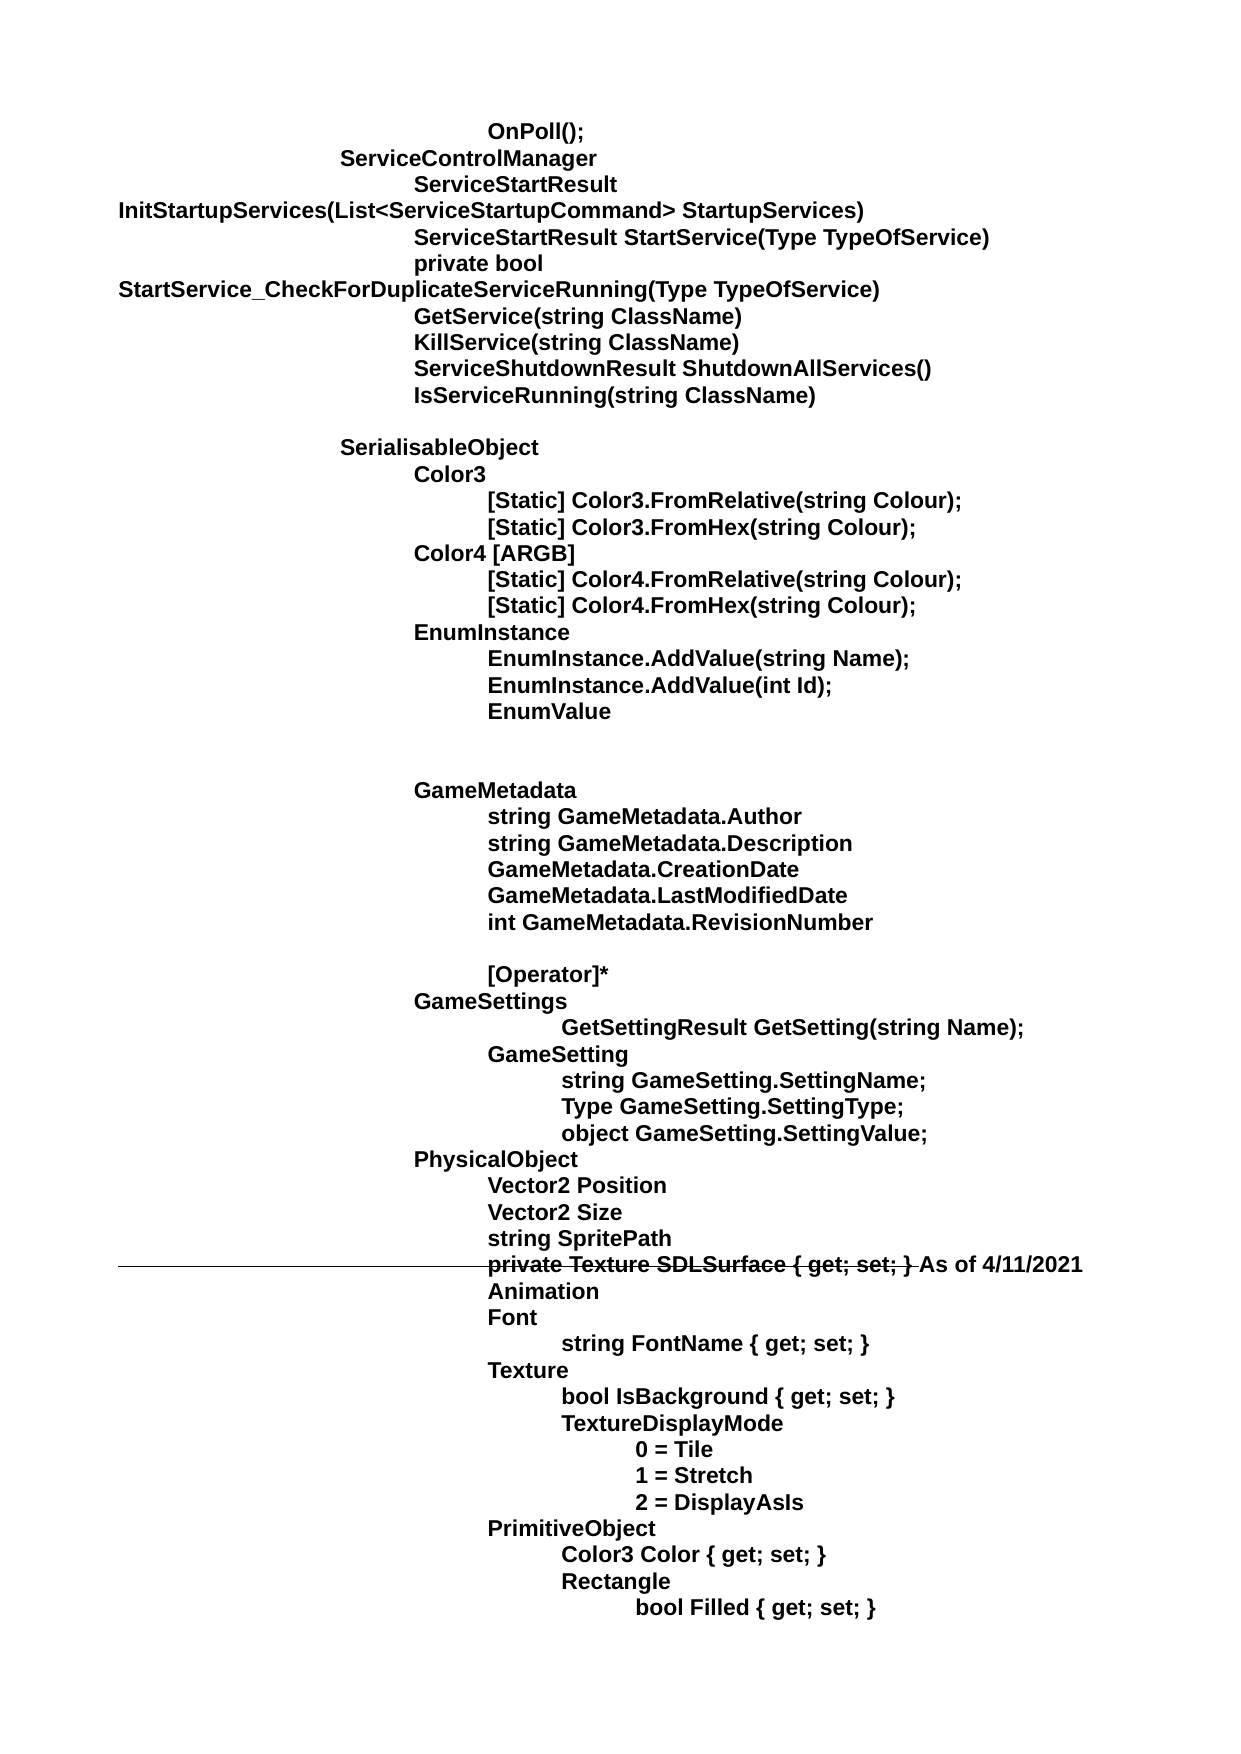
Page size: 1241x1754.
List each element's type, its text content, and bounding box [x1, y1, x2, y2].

text GameMetadata.LastModifiedDate [118, 882, 1122, 909]
text GameMetadata [118, 777, 1122, 803]
text 1 = Stretch [118, 1462, 1122, 1488]
text ServiceStartResult InitStartupServices(List<ServiceStartupCommand> StartupServices) [118, 171, 1122, 223]
text Color3 Color { get; set; } [118, 1541, 1122, 1568]
text [Operator]* [118, 961, 1122, 988]
text int GameMetadata.RevisionNumber [118, 909, 1122, 935]
text bool IsBackground { get; set; } [118, 1383, 1122, 1409]
text string FontName { get; set; } [118, 1330, 1122, 1357]
text OnPoll(); [118, 118, 1122, 144]
text GameMetadata.CreationDate [118, 856, 1122, 882]
text 2 = DisplayAsIs [118, 1488, 1122, 1515]
text string GameMetadata.Author [118, 803, 1122, 830]
text private Texture SDLSurface { get; set; } As of 4/11/2021 [118, 1251, 1122, 1278]
text EnumInstance [118, 619, 1122, 645]
text IsServiceRunning(string ClassName) [118, 382, 1122, 408]
text GameSetting [118, 1041, 1122, 1067]
text TextureDisplayMode [118, 1409, 1122, 1436]
text Vector2 Size [118, 1199, 1122, 1225]
text EnumValue [118, 698, 1122, 724]
text [Static] Color3.FromRelative(string Colour); [118, 487, 1122, 513]
text Color4 [ARGB] [118, 540, 1122, 566]
text EnumInstance.AddValue(string Name); [118, 645, 1122, 672]
text GetSettingResult GetSetting(string Name); [118, 1014, 1122, 1041]
text string SpritePath [118, 1225, 1122, 1251]
text bool Filled { get; set; } [118, 1594, 1122, 1620]
text GameSettings [118, 988, 1122, 1014]
text GetService(string ClassName) [118, 303, 1122, 329]
text Font [118, 1304, 1122, 1330]
text Rectangle [118, 1568, 1122, 1594]
text Texture [118, 1357, 1122, 1383]
text private bool StartService_CheckForDuplicateServiceRunning(Type TypeOfService) [118, 250, 1122, 303]
text [Static] Color3.FromHex(string Colour); [118, 513, 1122, 540]
text string GameSetting.SettingName; [118, 1067, 1122, 1093]
text Type GameSetting.SettingType; [118, 1093, 1122, 1119]
text Animation [118, 1278, 1122, 1304]
text KillService(string ClassName) [118, 329, 1122, 355]
text [Static] Color4.FromHex(string Colour); [118, 592, 1122, 619]
text Color3 [118, 461, 1122, 487]
text [Static] Color4.FromRelative(string Colour); [118, 566, 1122, 592]
text Vector2 Position [118, 1172, 1122, 1199]
text SerialisableObject [118, 408, 1122, 461]
text string GameMetadata.Description [118, 830, 1122, 856]
text EnumInstance.AddValue(int Id); [118, 672, 1122, 698]
text PhysicalObject [118, 1146, 1122, 1172]
text ServiceStartResult StartService(Type TypeOfService) [118, 223, 1122, 250]
text 0 = Tile [118, 1436, 1122, 1462]
text PrimitiveObject [118, 1515, 1122, 1541]
text object GameSetting.SettingValue; [118, 1119, 1122, 1146]
text ServiceControlManager [118, 144, 1122, 171]
text ServiceShutdownResult ShutdownAllServices() [118, 355, 1122, 382]
